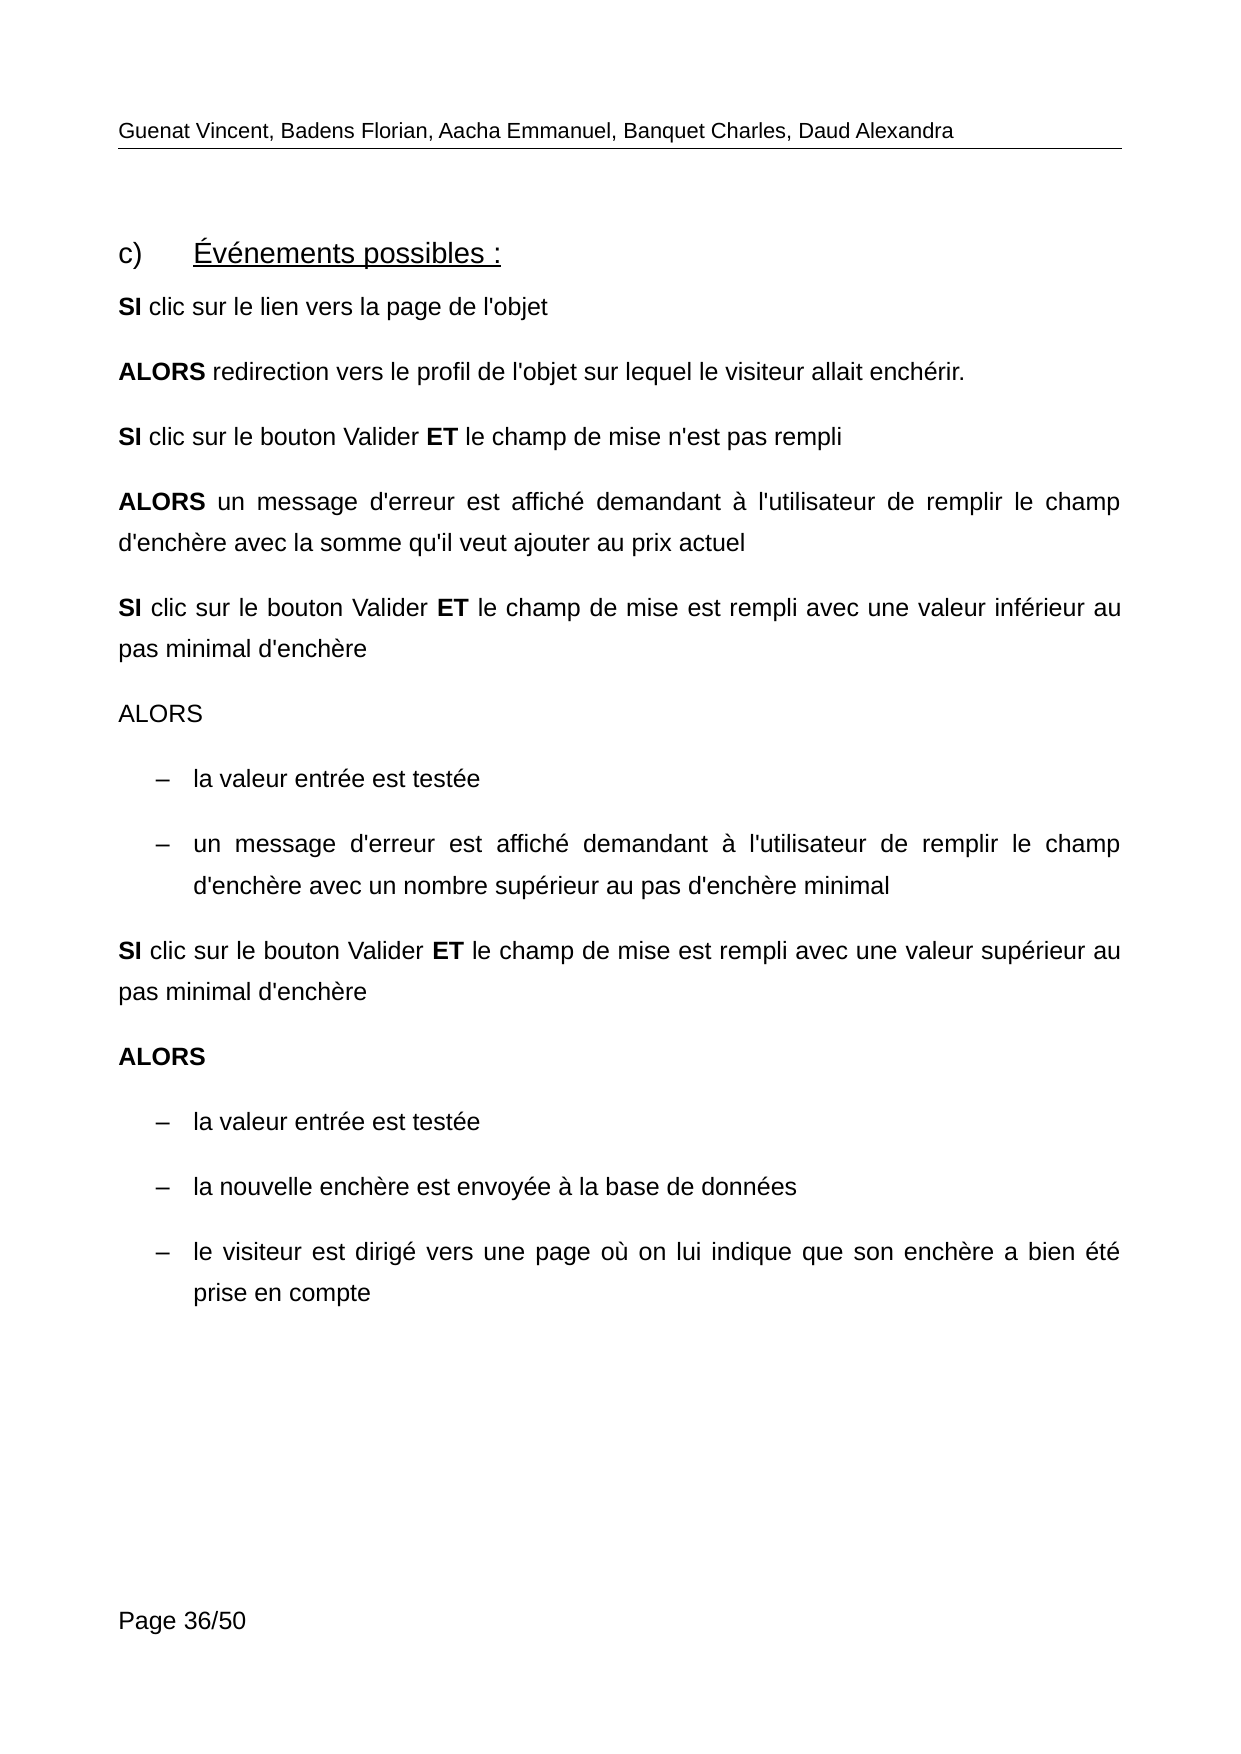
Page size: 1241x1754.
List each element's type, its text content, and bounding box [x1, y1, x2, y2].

text SI clic sur le lien vers la page de l'objet [118, 282, 1122, 323]
text ALORS [118, 1032, 1122, 1074]
subtitle Événements possibles : [118, 236, 1122, 270]
list la valeur entrée est testée [156, 1097, 1122, 1139]
text ALORS redirection vers le profil de l'objet sur lequel le visiteur allait enchérir. [118, 347, 1122, 388]
list le visiteur est dirigé vers une page où on lui indique que son enchère a bien été prise en compte [156, 1227, 1122, 1310]
list un message d'erreur est affiché demandant à l'utilisateur de remplir le champ d'enchère avec un nombre supérieur au pas d'enchère minimal [156, 820, 1122, 902]
list la nouvelle enchère est envoyée à la base de données [156, 1162, 1122, 1204]
text ALORS [118, 690, 1122, 731]
text SI clic sur le bouton Valider ET le champ de mise n'est pas rempli [118, 412, 1122, 453]
list la valeur entrée est testée [156, 755, 1122, 796]
text SI clic sur le bouton Valider ET le champ de mise est rempli avec une valeur supérieur au pas minimal d'enchère [118, 926, 1122, 1009]
text SI clic sur le bouton Valider ET le champ de mise est rempli avec une valeur inférieur au pas minimal d'enchère [118, 583, 1122, 666]
text ALORS un message d'erreur est affiché demandant à l'utilisateur de remplir le champ d'enchère avec la somme qu'il veut ajouter au prix actuel [118, 477, 1122, 560]
